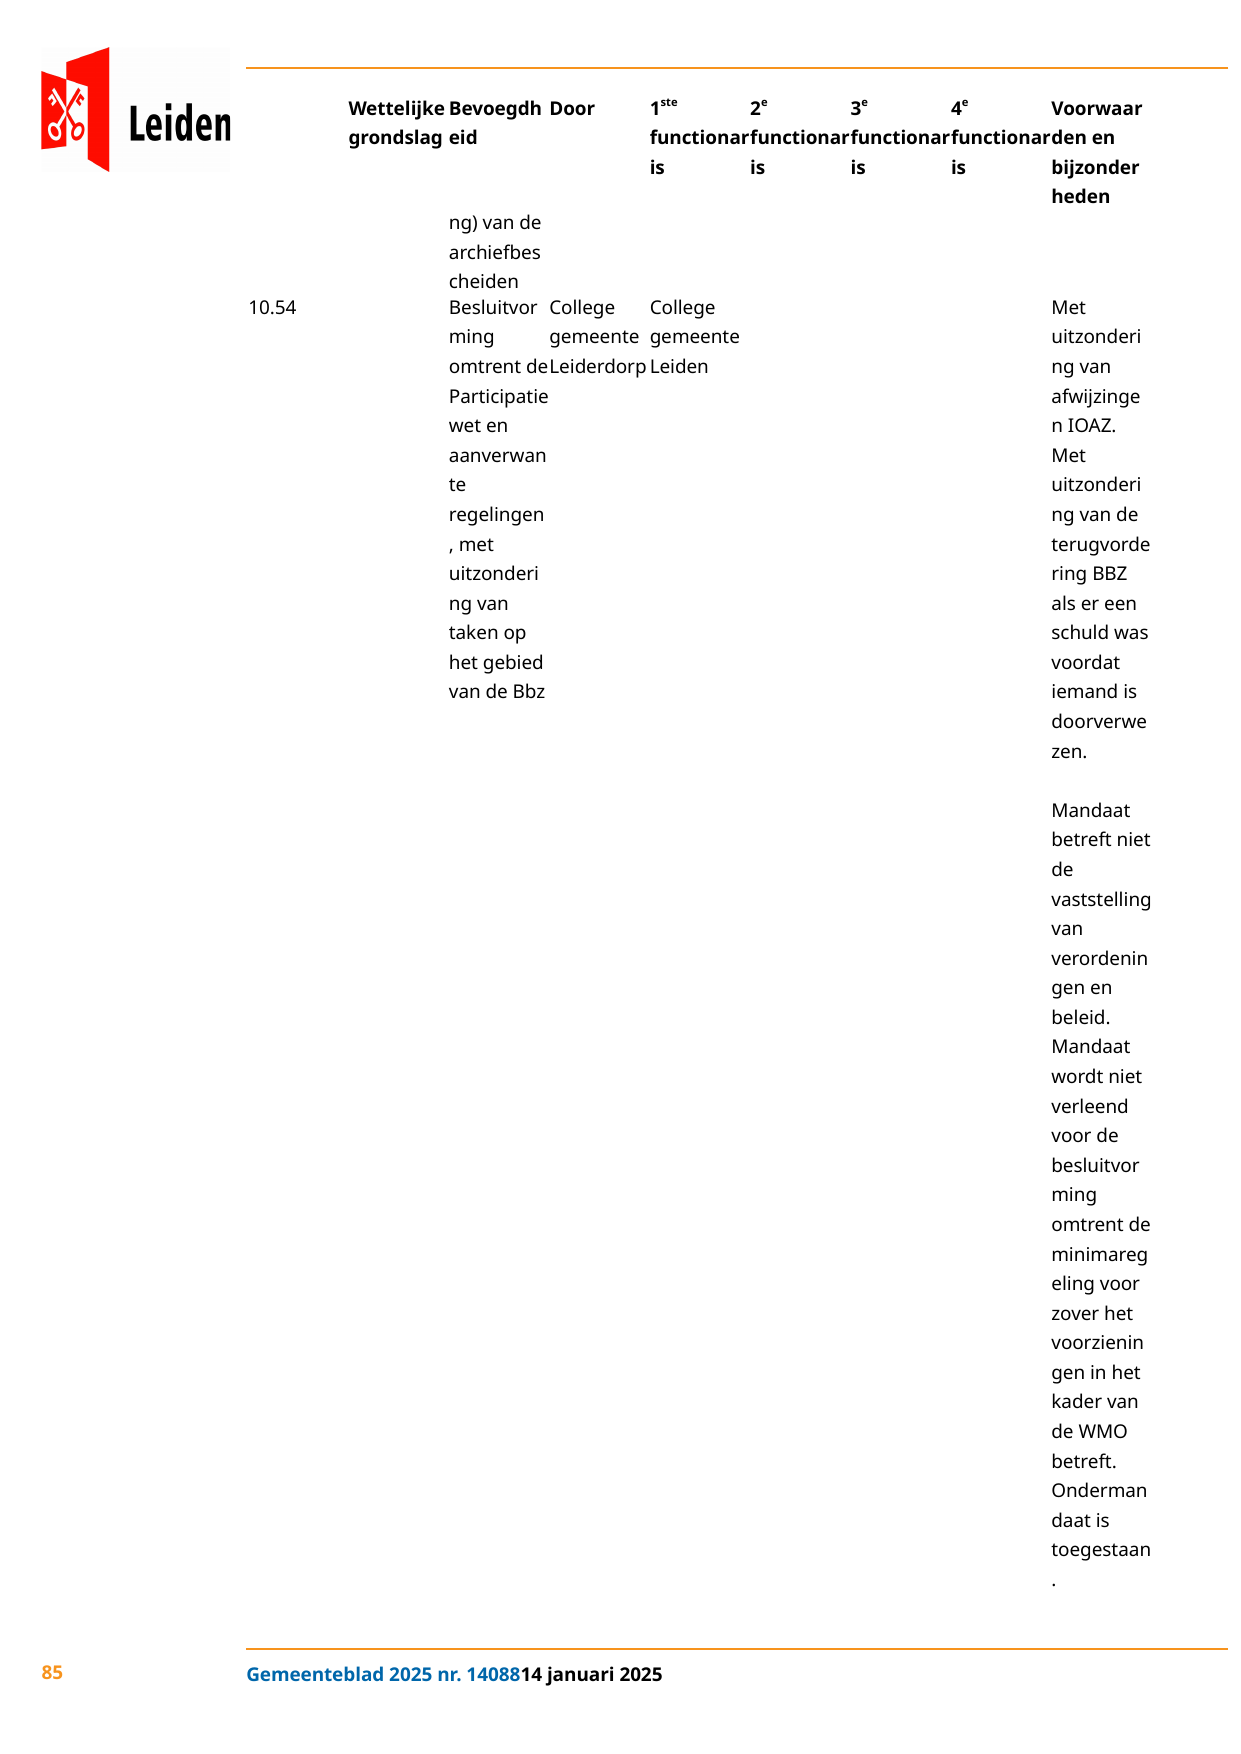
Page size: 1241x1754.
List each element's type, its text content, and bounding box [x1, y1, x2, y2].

table_cell [750, 294, 850, 1592]
table_cell College gemeente Leiderdorp [549, 294, 649, 1592]
table_cell [549, 209, 649, 294]
table_cell [348, 209, 449, 294]
table_header 3e functionaris [850, 95, 951, 209]
table_cell ng) van de archiefbescheiden [449, 209, 549, 294]
table_cell [248, 209, 348, 294]
table_header Wettelijke grondslag [348, 95, 449, 209]
table_header Bevoegdheid [449, 95, 549, 209]
table_cell [1051, 209, 1152, 294]
picture [41, 47, 231, 172]
table_header 2e functionaris [750, 95, 850, 209]
table_cell [850, 209, 951, 294]
table_cell Met uitzondering van afwijzingen IOAZ. Met uitzondering van de terugvordering BBZ als er een schuld was voordat iemand is doorverwezen. Mandaat betreft niet de vaststelling van verordeningen en beleid. Mandaat wordt niet verleend voor de besluitvorming omtrent de minimaregeling voor zover het voorzieningen in het kader van de WMO betreft. Ondermandaat is toegestaan. [1051, 294, 1152, 1592]
table_cell 10.54 [248, 294, 348, 1592]
table_cell [850, 294, 951, 1592]
table_header 4e functionaris [951, 95, 1051, 209]
table_header [248, 95, 348, 209]
table_cell College gemeente Leiden [650, 294, 750, 1592]
table_cell [951, 294, 1051, 1592]
table_cell [750, 209, 850, 294]
table_header Voorwaarden en bijzonderheden [1051, 95, 1152, 209]
table_cell [348, 294, 449, 1592]
table_cell [951, 209, 1051, 294]
table_cell Besluitvorming omtrent de Participatiewet en aanverwante regelingen, met uitzondering van taken op het gebied van de Bbz [449, 294, 549, 1592]
table_cell [650, 209, 750, 294]
table_header 1ste functionaris [650, 95, 750, 209]
table_header Door [549, 95, 649, 209]
